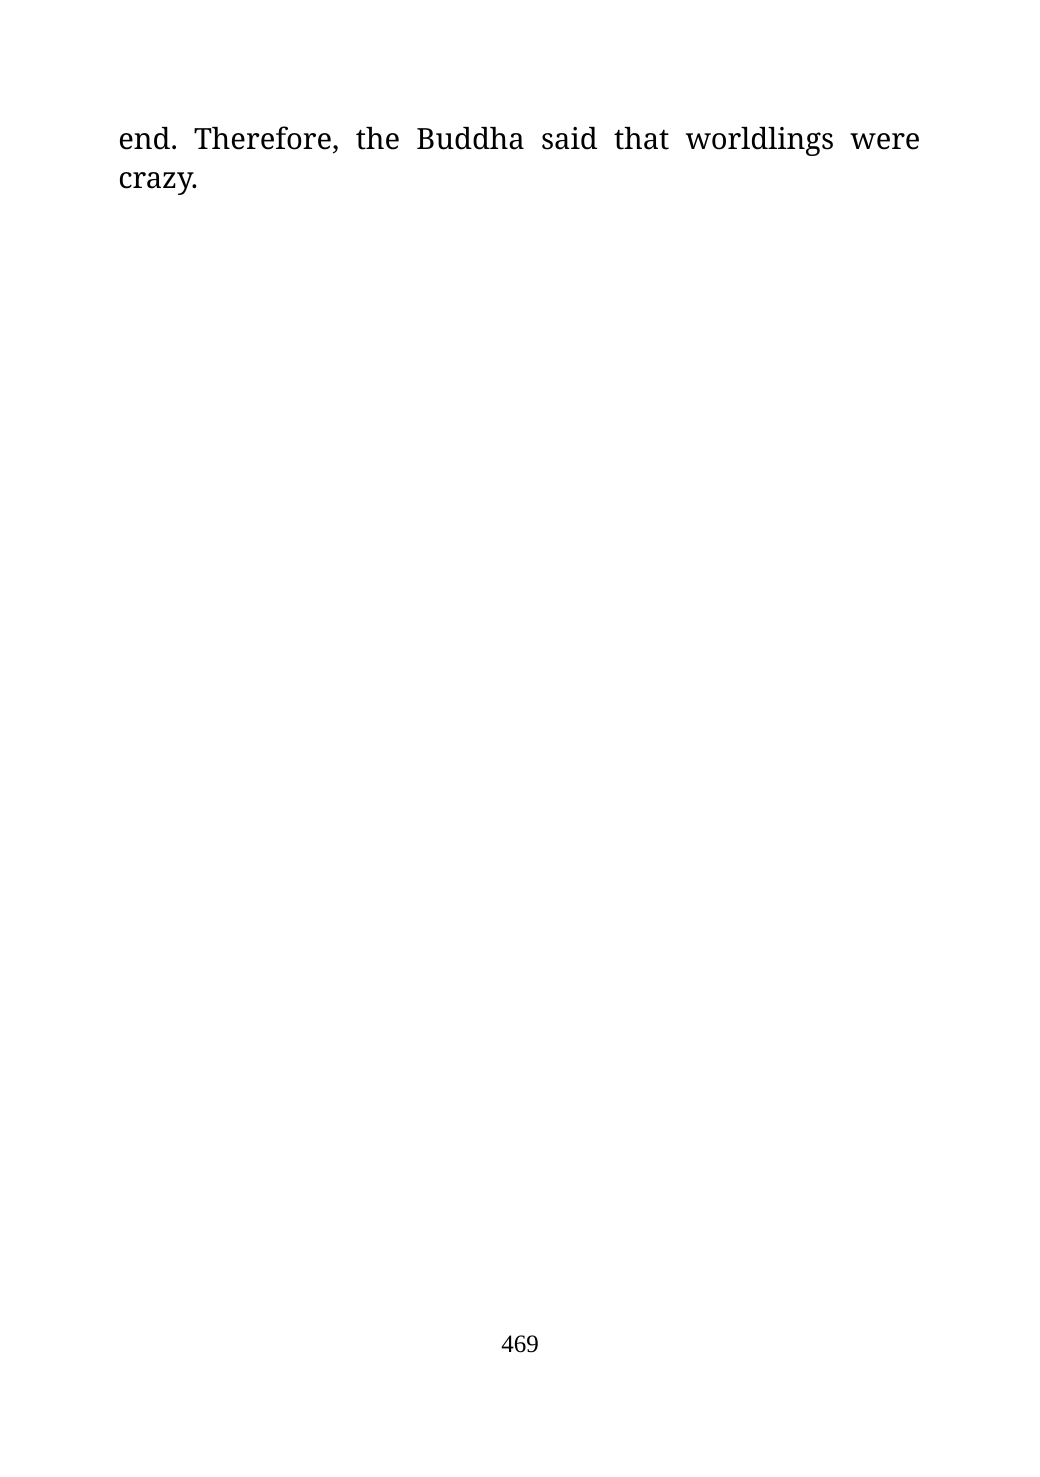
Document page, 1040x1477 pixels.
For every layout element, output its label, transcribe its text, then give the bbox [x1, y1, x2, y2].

text end. Therefore, the Buddha said that worldlings were crazy. [118, 118, 922, 197]
